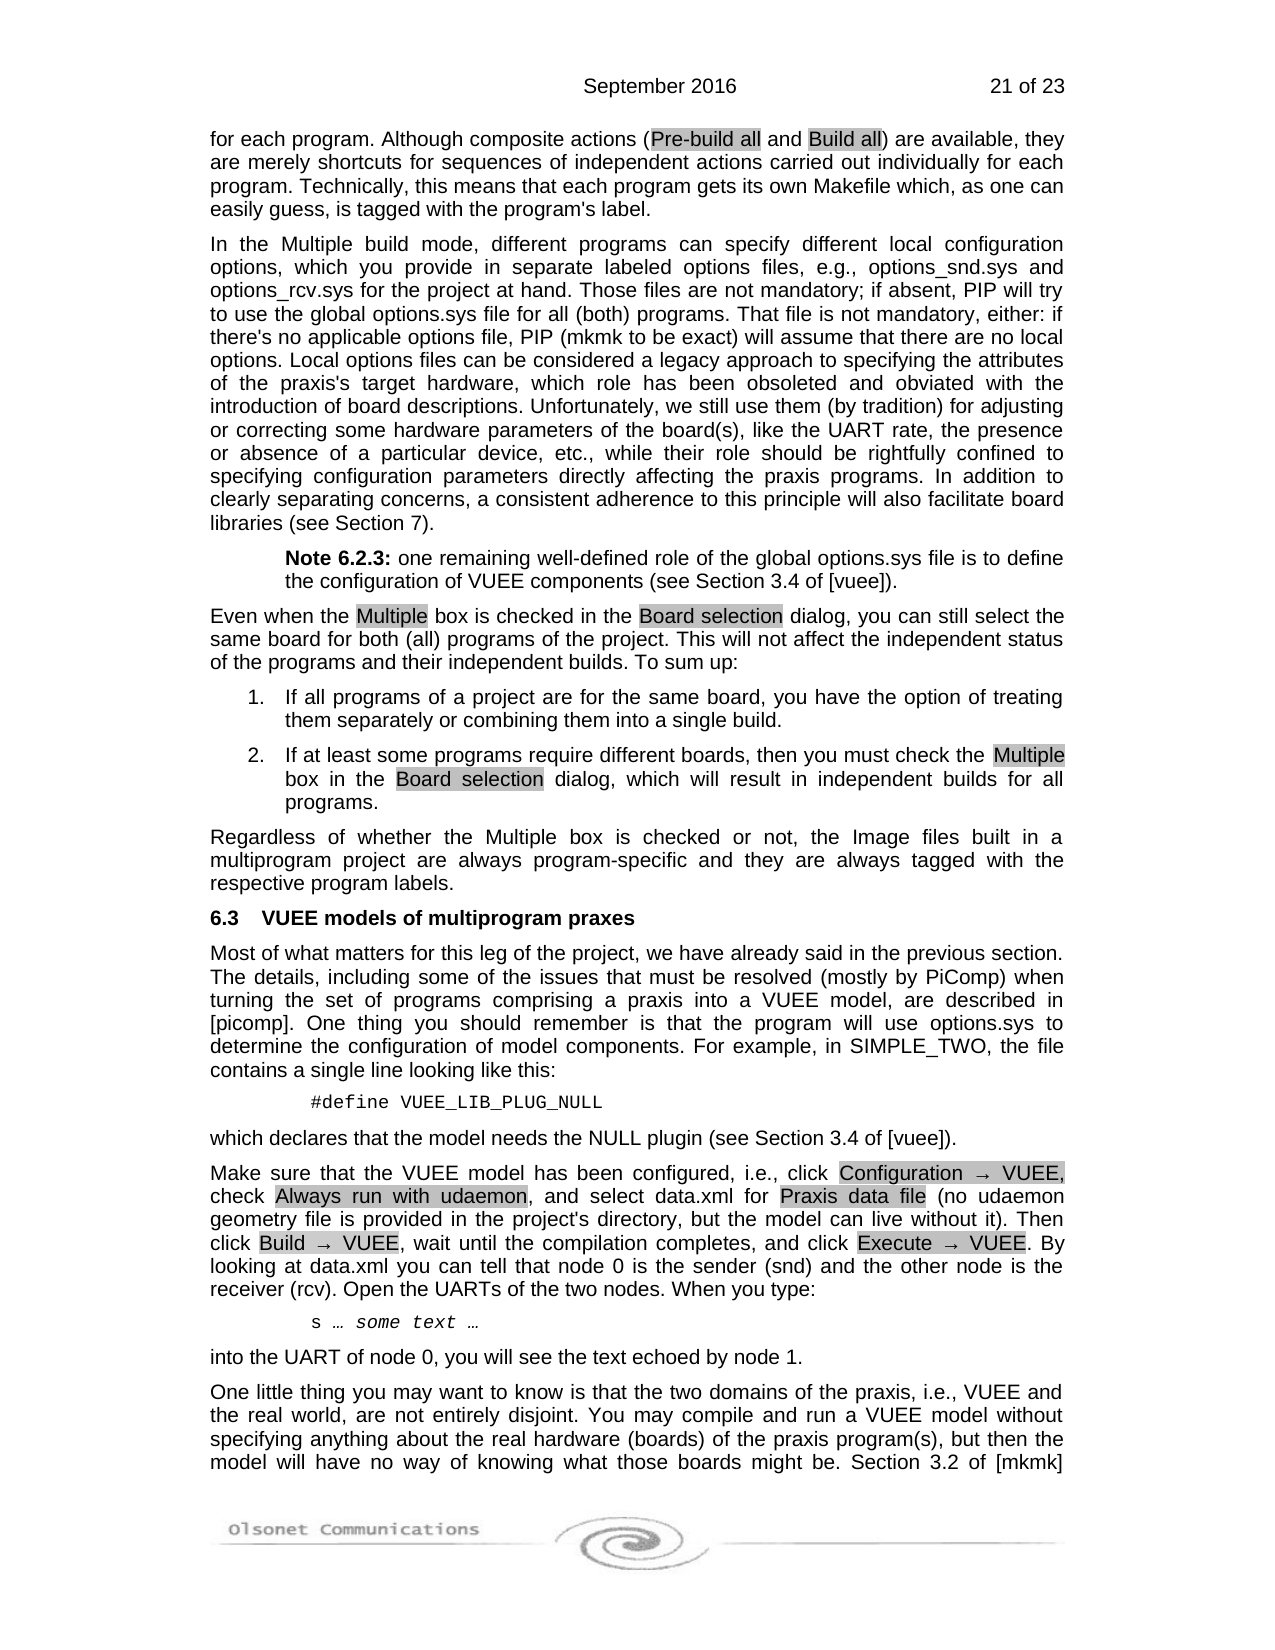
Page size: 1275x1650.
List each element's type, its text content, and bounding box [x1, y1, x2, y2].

text Make sure that the VUEE model has been configured, i.e., click Configuration → VUEE, check Always run with udaemon, and select data.xml for Praxis data file (no udaemon geometry file is provided in the project's directory, but the model can live without it). Then click Build → VUEE, wait until the compilation completes, and click Execute → VUEE. By looking at data.xml you can tell that node 0 is the sender (snd) and the other node is the receiver (rcv). Open the UARTs of the two nodes. When you type: [210, 1161, 1065, 1301]
text Most of what matters for this leg of the project, we have already said in the previous section. The details, including some of the issues that must be resolved (mostly by PiComp) when turning the set of programs comprising a praxis into a VUEE model, are described in [picomp]. One thing you should remember is that the program will use options.sys to determine the configuration of model components. For example, in SIMPLE_TWO, the file contains a single line looking like this: [210, 942, 1065, 1081]
text Regardless of whether the Multiple box is checked or not, the Image files built in a multiprogram project are always program-specific and they are always tagged with the respective program labels. [210, 826, 1065, 895]
list If all programs of a project are for the same board, you have the option of treating them separately or combining them into a single build. [247, 686, 1065, 732]
list If at least some programs require different boards, then you must check the Multiple box in the Board selection dialog, which will result in independent builds for all programs. [247, 744, 1065, 814]
text s … some text … [310, 1312, 1065, 1334]
text In the Multiple build mode, different programs can specify different local configuration options, which you provide in separate labeled options files, e.g., options_snd.sys and options_rcv.sys for the project at hand. Those files are not mandatory; if absent, PIP will try to use the global options.sys file for all (both) programs. That file is not mandatory, either: if there's no applicable options file, PIP (mkmk to be exact) will assume that there are no local options. Local options files can be considered a legacy approach to specifying the attributes of the praxis's target hardware, which role has been obsoleted and obviated with the introduction of board descriptions. Unfortunately, we still use them (by tradition) for adjusting or correcting some hardware parameters of the board(s), like the UART rate, the presence or absence of a particular device, etc., while their role should be rightfully confined to specifying configuration parameters directly affecting the praxis programs. In addition to clearly separating concerns, a consistent adherence to this principle will also facilitate board libraries (see Section 7). [210, 232, 1065, 534]
text Note 6.2.3: one remaining well-defined role of the global options.sys file is to define the configuration of VUEE components (see Section 3.4 of [vuee]). [285, 546, 1065, 593]
text for each program. Although composite actions (Pre-build all and Build all) are available, they are merely shortcuts for sequences of independent actions carried out individually for each program. Technically, this means that each program gets its own Makefile which, as one can easily guess, is tagged with the program's label. [210, 128, 1065, 221]
text which declares that the model needs the NULL plugin (see Section 3.4 of [vuee]). [210, 1126, 1065, 1149]
text One little thing you may want to know is that the two domains of the praxis, i.e., VUEE and the real world, are not entirely disjoint. You may compile and run a VUEE model without specifying anything about the real hardware (boards) of the praxis program(s), but then the model will have no way of knowing what those boards might be. Section 3.2 of [mkmk] [210, 1381, 1065, 1474]
text into the UART of node 0, you will see the text echoed by node 1. [210, 1346, 1065, 1369]
subtitle VUEE models of multiprogram praxes [210, 907, 1065, 930]
picture [210, 1501, 1065, 1593]
text #define VUEE_LIB_PLUG_NULL [310, 1093, 1065, 1114]
text Even when the Multiple box is checked in the Board selection dialog, you can still select the same board for both (all) programs of the project. This will not affect the independent status of the programs and their independent builds. To sum up: [210, 604, 1065, 674]
